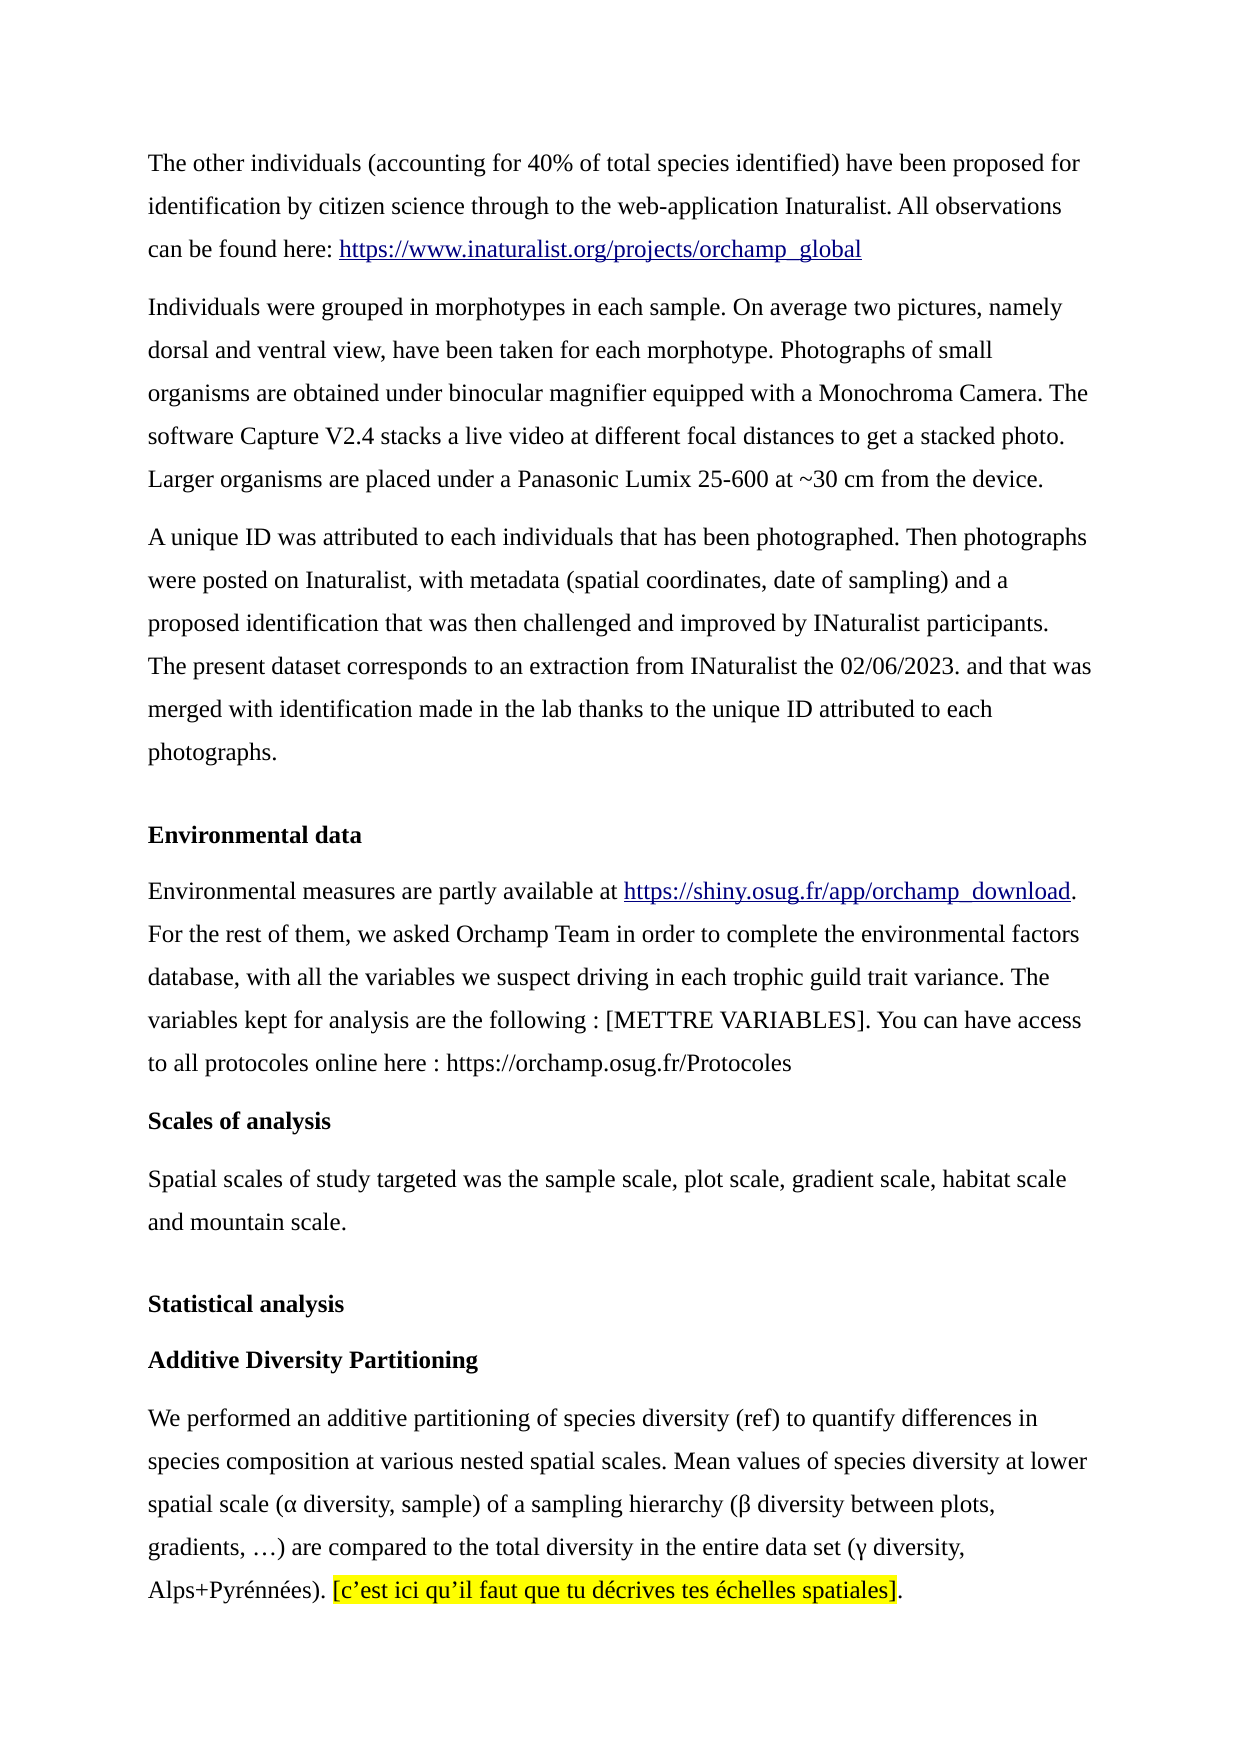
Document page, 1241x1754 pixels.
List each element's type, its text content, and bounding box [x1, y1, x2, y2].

text Environmental measures are partly available at https://shiny.osug.fr/app/orchamp_download. For the rest of them, we asked Orchamp Team in order to complete the environmental factors database, with all the variables we suspect driving in each trophic guild trait variance. The variables kept for analysis are the following : [METTRE VARIABLES]. You can have access to all protocoles online here : https://orchamp.osug.fr/Protocoles [148, 876, 1093, 1077]
text A unique ID was attributed to each individuals that has been photographed. Then photographs were posted on Inaturalist, with metadata (spatial coordinates, date of sampling) and a proposed identification that was then challenged and improved by INaturalist participants. The present dataset corresponds to an extraction from INaturalist the 02/06/2023. and that was merged with identification made in the lab thanks to the unique ID attributed to each photographs. [148, 522, 1093, 766]
text Additive Diversity Partitioning [148, 1345, 1093, 1374]
subtitle Environmental data [148, 820, 1093, 849]
text The other individuals (accounting for 40% of total species identified) have been proposed for identification by citizen science through to the web-application Inaturalist. All observations can be found here: https://www.inaturalist.org/projects/orchamp_global [148, 148, 1093, 263]
text Scales of analysis [148, 1106, 1093, 1135]
text Individuals were grouped in morphotypes in each sample. On average two pictures, namely dorsal and ventral view, have been taken for each morphotype. Photographs of small organisms are obtained under binocular magnifier equipped with a Monochroma Camera. The software Capture V2.4 stacks a live video at different focal distances to get a stacked photo. Larger organisms are placed under a Panasonic Lumix 25-600 at ~30 cm from the device. [148, 292, 1093, 493]
subtitle Statistical analysis [148, 1289, 1093, 1318]
text We performed an additive partitioning of species diversity (ref) to quantify differences in species composition at various nested spatial scales. Mean values of species diversity at lower spatial scale (α diversity, sample) of a sampling hierarchy (β diversity between plots, gradients, …) are compared to the total diversity in the entire data set (γ diversity, Alps+Pyrénnées). [c’est ici qu’il faut que tu décrives tes échelles spatiales]. [148, 1403, 1093, 1604]
text Spatial scales of study targeted was the sample scale, plot scale, gradient scale, habitat scale and mountain scale. [148, 1164, 1093, 1236]
